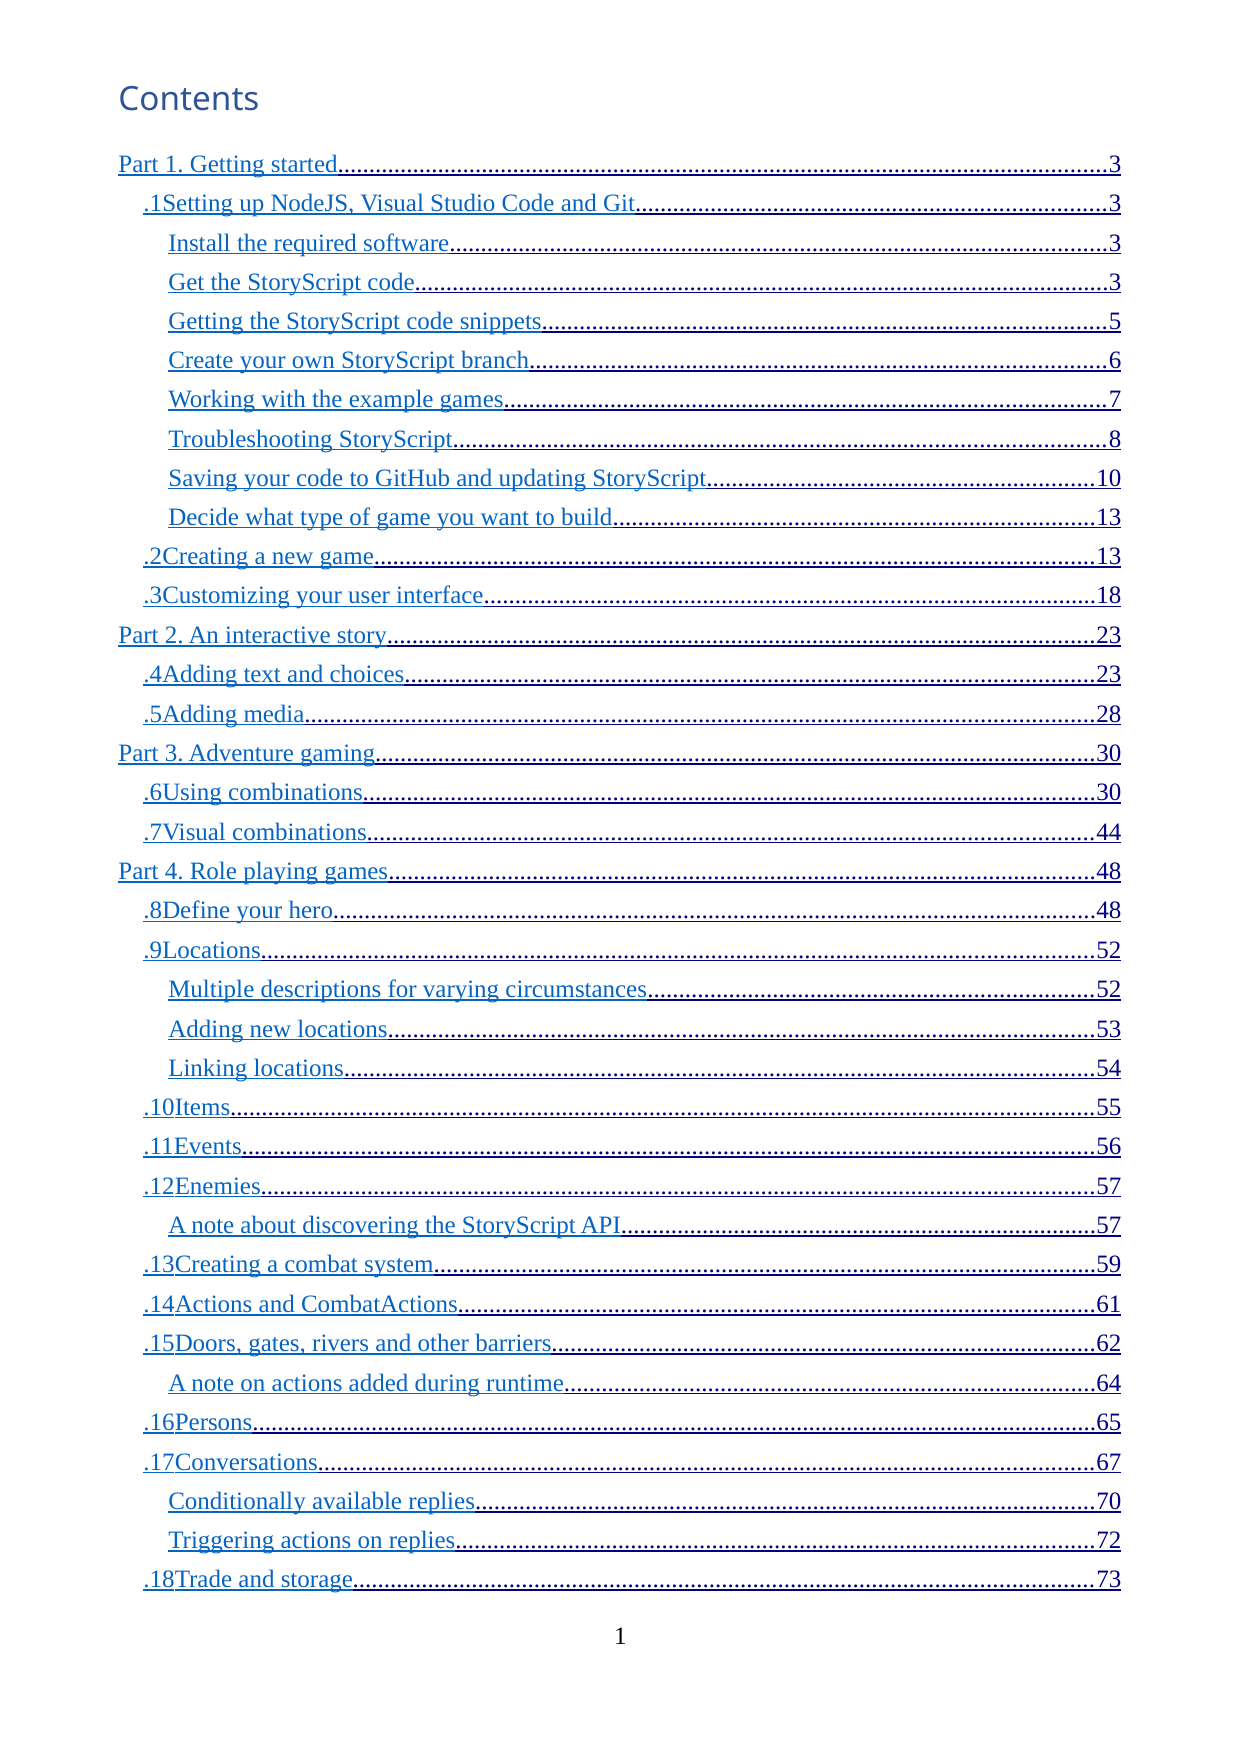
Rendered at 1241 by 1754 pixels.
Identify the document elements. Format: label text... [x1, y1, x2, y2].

text .16 Persons 65 [143, 1407, 1122, 1436]
text .15 Doors, gates, rivers and other barriers 62 [143, 1328, 1122, 1358]
text Adding new locations 53 [168, 1014, 1122, 1042]
text Create your own StoryScript branch 6 [168, 345, 1122, 374]
text .8 Define your hero 48 [143, 896, 1122, 924]
subtitle Contents [118, 75, 1122, 120]
text .3 Customizing your user interface 18 [143, 581, 1122, 610]
text Install the required software 3 [168, 228, 1122, 257]
text Working with the example games 7 [168, 384, 1122, 413]
text .17 Conversations 67 [143, 1447, 1122, 1476]
text .13 Creating a combat system 59 [143, 1249, 1122, 1279]
text .12 Enemies 57 [143, 1171, 1122, 1200]
text .14 Actions and CombatActions 61 [143, 1289, 1122, 1318]
text Part 1. Getting started 3 [118, 149, 1122, 178]
text Getting the StoryScript code snippets 5 [168, 306, 1122, 335]
text Linking locations 54 [168, 1053, 1122, 1082]
text A note about discovering the StoryScript API 57 [168, 1210, 1122, 1239]
text .2 Creating a new game 13 [143, 541, 1122, 570]
text .18 Trade and storage 73 [143, 1564, 1122, 1593]
text .9 Locations 52 [143, 935, 1122, 964]
text A note on actions added during runtime 64 [168, 1368, 1122, 1397]
text .5 Adding media 28 [143, 699, 1122, 728]
text .7 Visual combinations 44 [143, 817, 1122, 846]
text Decide what type of game you want to build 13 [168, 502, 1122, 531]
text Saving your code to GitHub and updating StoryScript 10 [168, 463, 1122, 492]
text Conditionally available replies 70 [168, 1486, 1122, 1515]
text Part 3. Adventure gaming 30 [118, 738, 1122, 767]
text .4 Adding text and choices 23 [143, 659, 1122, 688]
text Troubleshooting StoryScript 8 [168, 424, 1122, 452]
text Part 4. Role playing games 48 [118, 856, 1122, 885]
text Get the StoryScript code 3 [168, 267, 1122, 296]
text .10 Items 55 [143, 1092, 1122, 1121]
text Triggering actions on replies 72 [168, 1525, 1122, 1554]
text .6 Using combinations 30 [143, 777, 1122, 806]
text Part 2. An interactive story 23 [118, 620, 1122, 649]
text .1 Setting up NodeJS, Visual Studio Code and Git 3 [143, 188, 1122, 217]
text .11 Events 56 [143, 1131, 1122, 1161]
text Multiple descriptions for varying circumstances 52 [168, 974, 1122, 1003]
